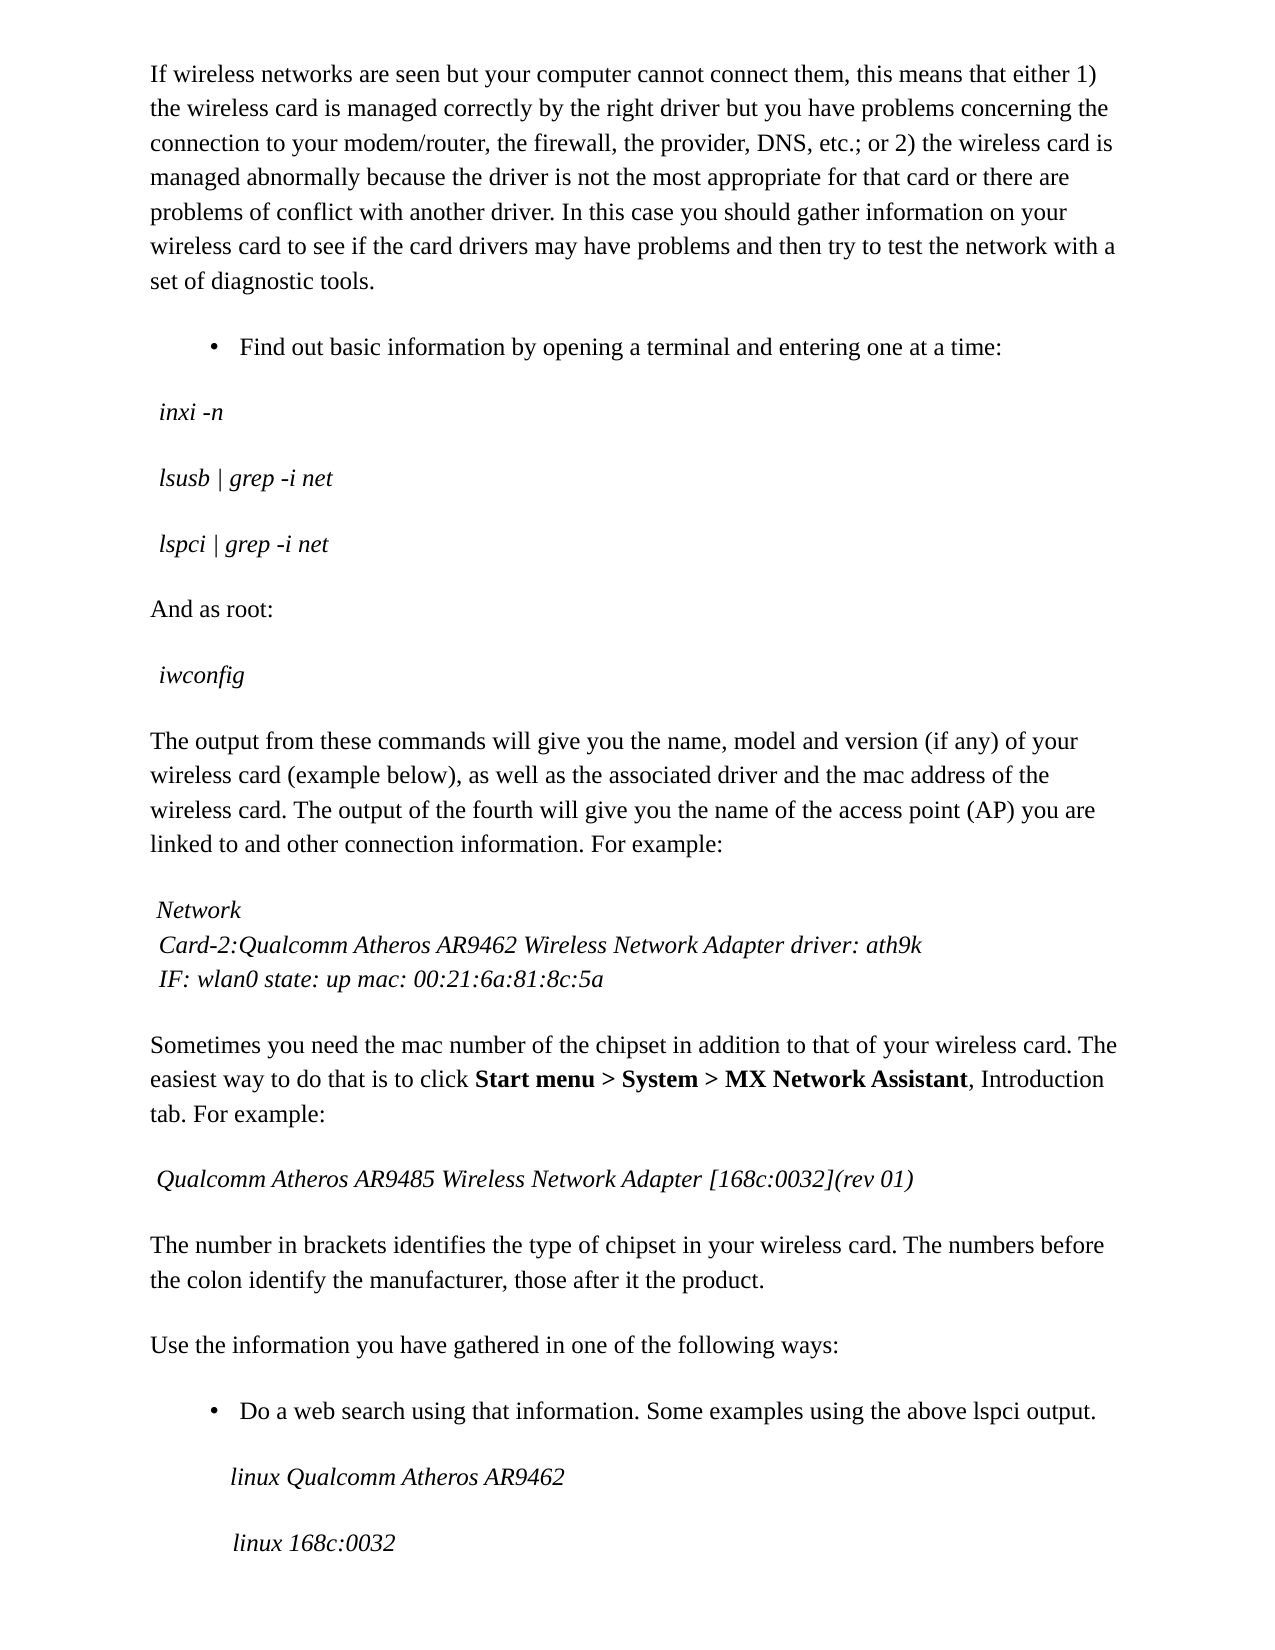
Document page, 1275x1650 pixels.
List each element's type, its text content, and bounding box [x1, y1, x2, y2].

text And as root: [150, 594, 1125, 623]
list linux Qualcomm Atheros AR9462 [194, 1462, 1125, 1491]
text The output from these commands will give you the name, model and version (if any) of your wireless card (example below), as well as the associated driver and the mac address of the wireless card. The output of the fourth will give you the name of the access point (AP) you are linked to and other connection information. For example: [150, 726, 1125, 858]
text lspci | grep -i net [150, 529, 1125, 558]
text iwconfig [150, 660, 1125, 689]
text If wireless networks are seen but your computer cannot connect them, this means that either 1) the wireless card is managed correctly by the right driver but you have problems concerning the connection to your modem/router, the firewall, the provider, DNS, etc.; or 2) the wireless card is managed abnormally because the driver is not the most appropriate for that card or there are problems of conflict with another driver. In this case you should gather information on your wireless card to see if the card drivers may have problems and then try to test the network with a set of diagnostic tools. [150, 59, 1125, 295]
text Network Card-2:Qualcomm Atheros AR9462 Wireless Network Adapter driver: ath9k IF: wlan0 state: up mac: 00:21:6a:81:8c:5a [150, 895, 1125, 993]
text Sometimes you need the mac number of the chipset in addition to that of your wireless card. The easiest way to do that is to click Start menu > System > MX Network Assistant, Introduction tab. For example: [150, 1030, 1125, 1128]
list linux 168c:0032 [194, 1528, 1125, 1556]
text Qualcomm Atheros AR9485 Wireless Network Adapter [168c:0032](rev 01) [150, 1164, 1125, 1193]
text The number in brackets identifies the type of chipset in your wireless card. The numbers before the colon identify the manufacturer, those after it the product. [150, 1230, 1125, 1293]
text Use the information you have gathered in one of the following ways: [150, 1331, 1125, 1359]
list Find out basic information by opening a terminal and entering one at a time: [210, 332, 1109, 360]
text inxi -n [150, 397, 1125, 426]
text lsusb | grep -i net [150, 463, 1125, 492]
list Do a web search using that information. Some examples using the above lspci output. [210, 1396, 1109, 1425]
